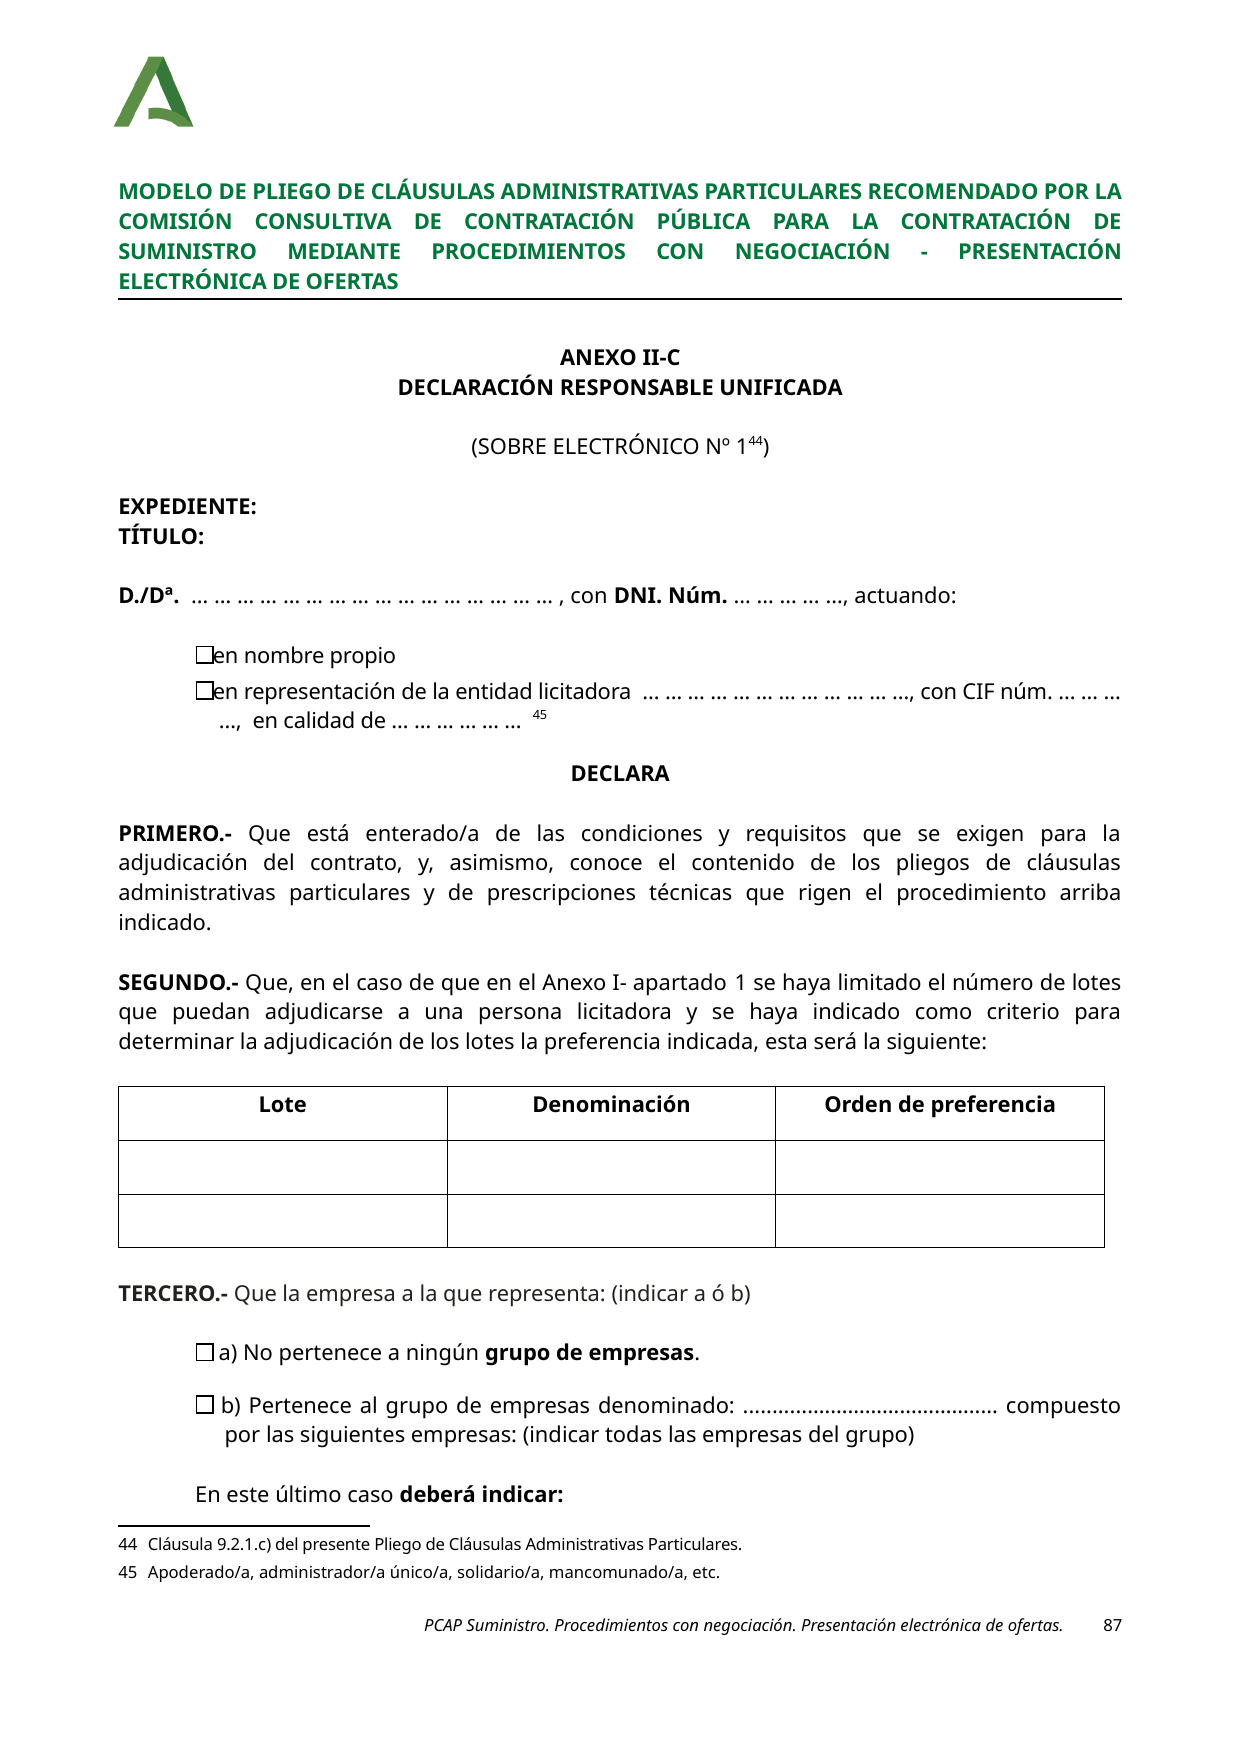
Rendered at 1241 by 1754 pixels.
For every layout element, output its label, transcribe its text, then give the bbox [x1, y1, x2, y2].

table_cell [776, 1195, 1104, 1247]
text en nombre propio [189, 640, 1122, 670]
text en representación de la entidad licitadora … … … … … … … … … … … …, con CIF núm. … … … …, en calidad de … … … … … … [195, 676, 1122, 735]
text ANEXO II-C [118, 342, 1122, 372]
text DECLARA [118, 758, 1122, 788]
text Cláusula 9.2.1.c) del presente Pliego de Cláusulas Administrativas Particulares. [118, 1532, 1122, 1555]
table_cell [776, 1141, 1104, 1193]
table_cell [448, 1141, 775, 1193]
text D./Dª. … … … … … … … … … … … … … … … … , con DNI. Núm. … … … … …, actuando: [118, 580, 1122, 610]
text a) No pertenece a ningún grupo de empresas. [118, 1337, 1122, 1367]
text Apoderado/a, administrador/a único/a, solidario/a, mancomunado/a, etc. [118, 1561, 1122, 1584]
table_cell [119, 1141, 447, 1193]
text b) Pertenece al grupo de empresas denominado: ............………………………..... compuesto por las siguientes empresas: (indicar todas las empresas del grupo) [195, 1390, 1122, 1449]
text TÍTULO: [118, 521, 1122, 551]
text En este último caso deberá indicar: [118, 1479, 1122, 1509]
text MODELO DE PLIEGO DE CLÁUSULAS ADMINISTRATIVAS PARTICULARES RECOMENDADO POR LA COMISIÓN CONSULTIVA DE CONTRATACIÓN PÚBLICA PARA LA CONTRATACIÓN DE SUMINISTRO MEDIANTE PROCEDIMIENTOS CON NEGOCIACIÓN - PRESENTACIÓN ELECTRÓNICA DE OFERTAS [118, 176, 1122, 298]
text SEGUNDO.- Que, en el caso de que en el Anexo I- apartado 1 se haya limitado el número de lotes que puedan adjudicarse a una persona licitadora y se haya indicado como criterio para determinar la adjudicación de los lotes la preferencia indicada, esta será la siguiente: [118, 967, 1122, 1056]
text DECLARACIÓN RESPONSABLE UNIFICADA [118, 372, 1122, 402]
text (SOBRE ELECTRÓNICO Nº 1) [118, 431, 1122, 461]
table_header Lote [119, 1087, 447, 1139]
table_cell [448, 1195, 775, 1247]
text EXPEDIENTE: [118, 491, 1122, 521]
picture [109, 52, 198, 131]
table_header Orden de preferencia [776, 1087, 1104, 1139]
text TERCERO.- Que la empresa a la que representa: (indicar a ó b) [118, 1278, 1122, 1307]
table_header Denominación [448, 1087, 775, 1139]
table_cell [119, 1195, 447, 1247]
text PRIMERO.- Que está enterado/a de las condiciones y requisitos que se exigen para la adjudicación del contrato, y, asimismo, conoce el contenido de los pliegos de cláusulas administrativas particulares y de prescripciones técnicas que rigen el procedimiento arriba indicado. [118, 818, 1122, 937]
